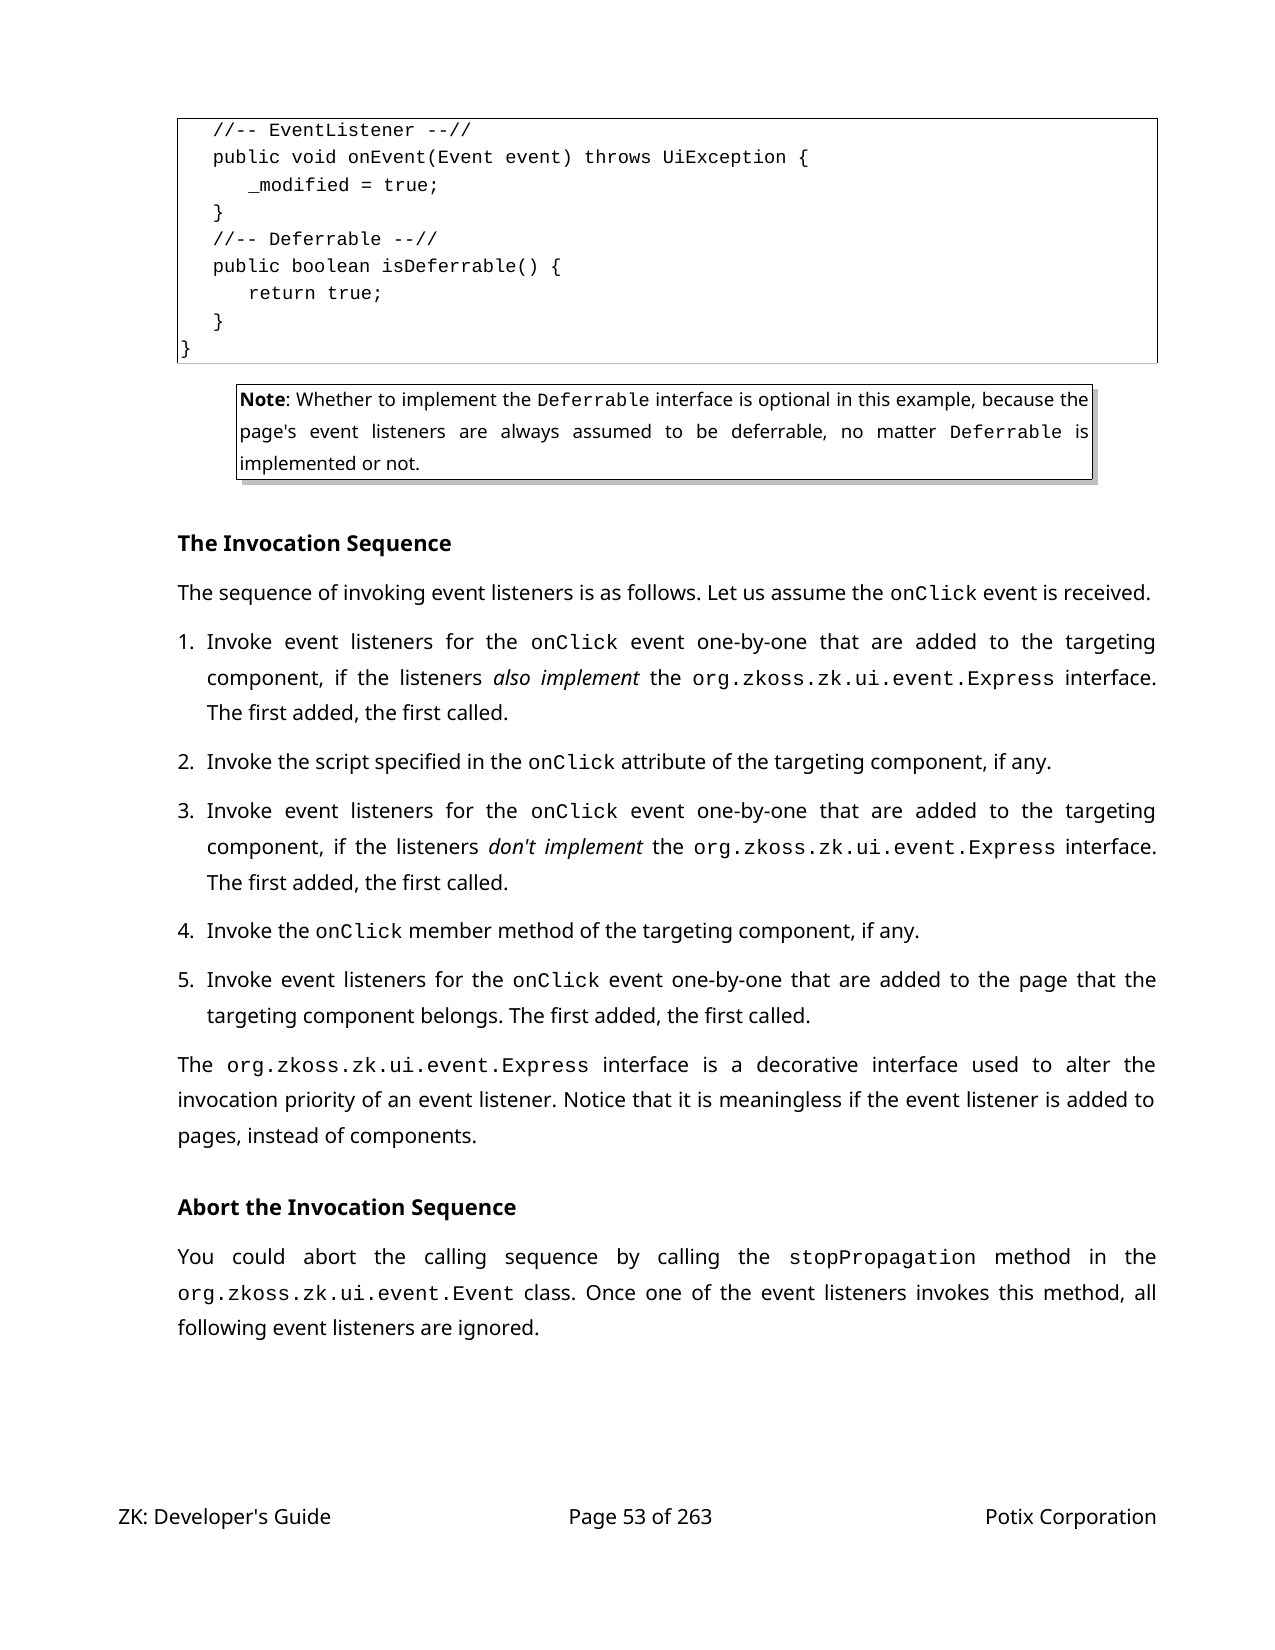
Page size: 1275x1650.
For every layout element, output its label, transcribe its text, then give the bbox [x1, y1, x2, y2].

text //-- Deferrable --// [178, 227, 1157, 251]
list Invoke event listeners for the onClick event one-by-one that are added to the targeting component, if the listeners also implement the org.zkoss.zk.ui.event.Express interface. The first added, the first called. [177, 627, 1157, 727]
text } [178, 200, 1157, 224]
list Invoke the script specified in the onClick attribute of the targeting component, if any. [177, 747, 1157, 776]
subtitle The Invocation Sequence [177, 528, 1157, 558]
list Invoke the onClick member method of the targeting component, if any. [177, 916, 1157, 945]
text public void onEvent(Event event) throws UiException { [178, 145, 1157, 169]
subtitle Abort the Invocation Sequence [177, 1191, 1157, 1221]
text return true; [178, 281, 1157, 306]
list Invoke event listeners for the onClick event one-by-one that are added to the page that the targeting component belongs. The first added, the first called. [177, 966, 1157, 1029]
text } [178, 336, 1157, 363]
text You could abort the calling sequence by calling the stopPropagation method in the org.zkoss.zk.ui.event.Event class. Once one of the event listeners invokes this method, all following event listeners are ignored. [177, 1242, 1157, 1341]
text public boolean isDeferrable() { [178, 254, 1157, 278]
text //-- EventListener --// [178, 119, 1157, 142]
list Invoke event listeners for the onClick event one-by-one that are added to the targeting component, if the listeners don't implement the org.zkoss.zk.ui.event.Express interface. The first added, the first called. [177, 797, 1157, 896]
text Note: Whether to implement the Deferrable interface is optional in this example, because the page's event listeners are always assumed to be deferrable, no matter Deferrable is implemented or not. [237, 385, 1092, 479]
text The sequence of invoking event listeners is as follows. Let us assume the onClick event is received. [177, 578, 1157, 607]
text _modified = true; [178, 172, 1157, 197]
text } [178, 308, 1157, 333]
text The org.zkoss.zk.ui.event.Express interface is a decorative interface used to alter the invocation priority of an event listener. Notice that it is meaningless if the event listener is added to pages, instead of components. [177, 1050, 1157, 1149]
